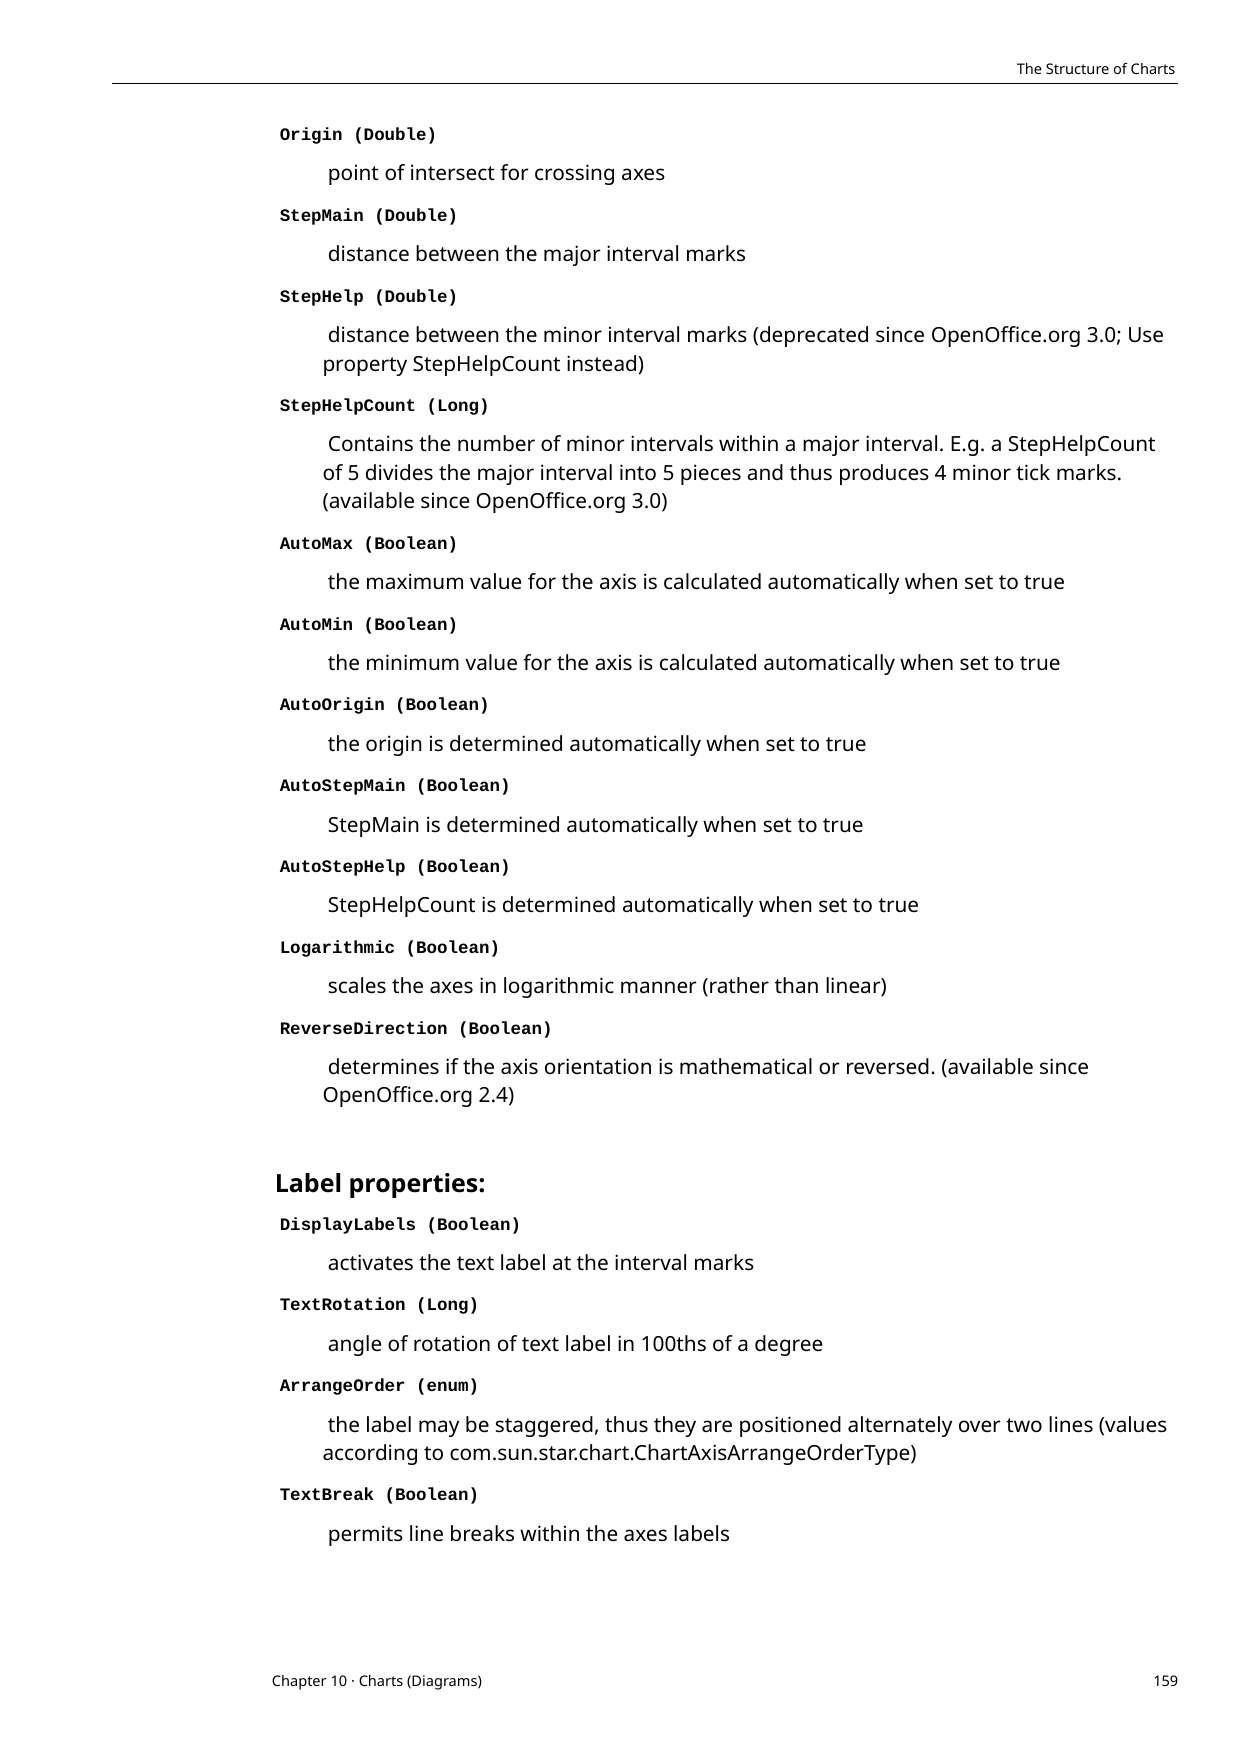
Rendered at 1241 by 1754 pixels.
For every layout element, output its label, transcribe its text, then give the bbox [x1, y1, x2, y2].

list TextRotation (Long) [274, 1288, 1178, 1317]
list scales the axes in logarithmic manner (rather than linear) [322, 971, 1178, 1000]
list ReverseDirection (Boolean) [274, 1012, 1178, 1040]
list AutoStepMain (Boolean) [274, 769, 1178, 798]
list distance between the minor interval marks (deprecated since OpenOffice.org 3.0; Use property StepHelpCount instead) [322, 320, 1178, 377]
list the label may be staggered, thus they are positioned alternately over two lines (values according to com.sun.star.chart.ChartAxisArrangeOrderType) [322, 1410, 1178, 1467]
list activates the text label at the interval marks [322, 1248, 1178, 1276]
subtitle Label properties: [274, 1166, 1178, 1200]
list the minimum value for the axis is calculated automatically when set to true [322, 648, 1178, 676]
list the maximum value for the axis is calculated automatically when set to true [322, 567, 1178, 596]
list angle of rotation of text label in 100ths of a degree [322, 1329, 1178, 1357]
list permits line breaks within the axes labels [322, 1519, 1178, 1547]
list DisplayLabels (Boolean) [274, 1208, 1178, 1236]
list AutoStepHelp (Boolean) [274, 850, 1178, 878]
list point of intersect for crossing axes [322, 158, 1178, 187]
list determines if the axis orientation is mathematical or reversed. (available since OpenOffice.org 2.4) [322, 1052, 1178, 1109]
list AutoMin (Boolean) [274, 608, 1178, 636]
list AutoOrigin (Boolean) [274, 688, 1178, 717]
list StepHelpCount is determined automatically when set to true [322, 891, 1178, 919]
list Origin (Double) [274, 118, 1178, 147]
list Contains the number of minor intervals within a major interval. E.g. a StepHelpCount of 5 divides the major interval into 5 pieces and thus produces 4 minor tick marks. (available since OpenOffice.org 3.0) [322, 429, 1178, 515]
list StepHelpCount (Long) [274, 389, 1178, 417]
list StepMain (Double) [274, 199, 1178, 227]
list ArrangeOrder (enum) [274, 1369, 1178, 1398]
list distance between the major interval marks [322, 239, 1178, 268]
list AutoMax (Boolean) [274, 527, 1178, 555]
list Logarithmic (Boolean) [274, 931, 1178, 959]
list StepHelp (Double) [274, 280, 1178, 308]
list StepMain is determined automatically when set to true [322, 810, 1178, 838]
list TextBreak (Boolean) [274, 1478, 1178, 1507]
list the origin is determined automatically when set to true [322, 729, 1178, 757]
